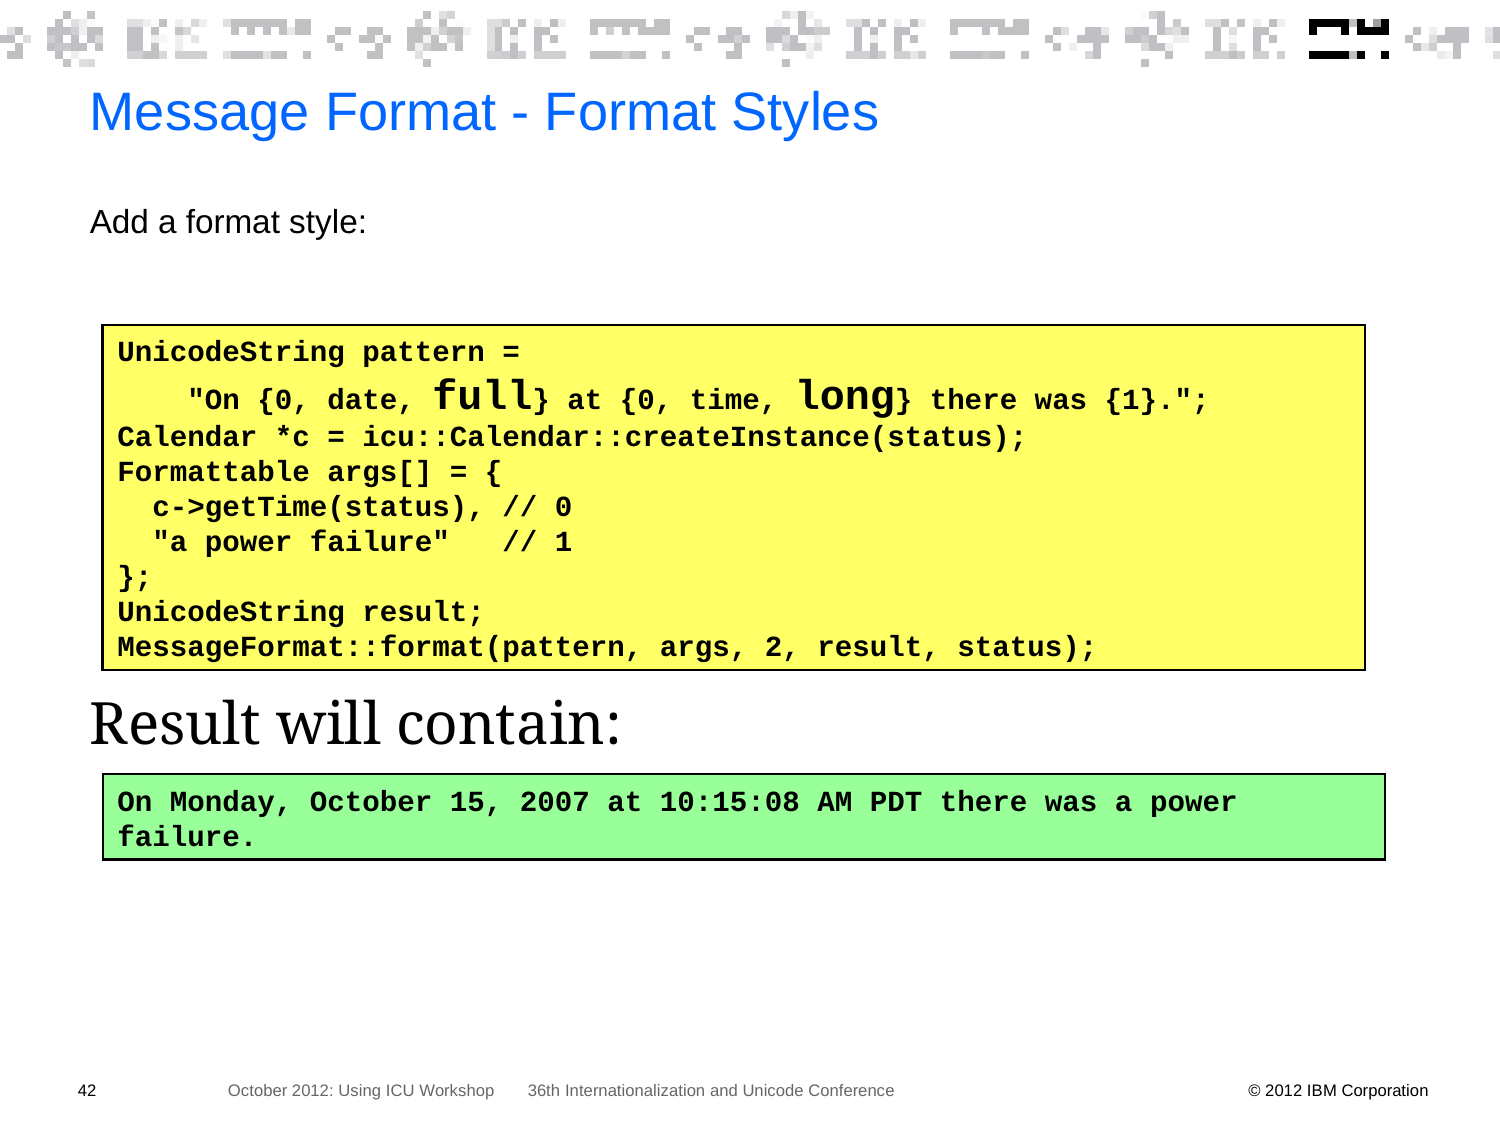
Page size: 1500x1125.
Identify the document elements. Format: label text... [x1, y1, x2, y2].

text_box Result will contain: [74, 686, 1351, 762]
list Add a format style: [75, 200, 1426, 291]
picture [0, 0, 1500, 1066]
title Message Format - Format Styles [75, 37, 1426, 150]
text_box UnicodeString pattern = "On {0, date, full} at {0, time, long} there was {1}."; Calendar *c = icu::Calendar::createInstance(status); Formattable args[] = { c->getTime(status), // 0 "a power failure" // 1 }; UnicodeString result; MessageFormat::format(pattern, args, 2, result, status); [102, 324, 1366, 671]
text_box On Monday, October 15, 2007 at 10:15:08 AM PDT there was a power failure. [102, 774, 1385, 860]
